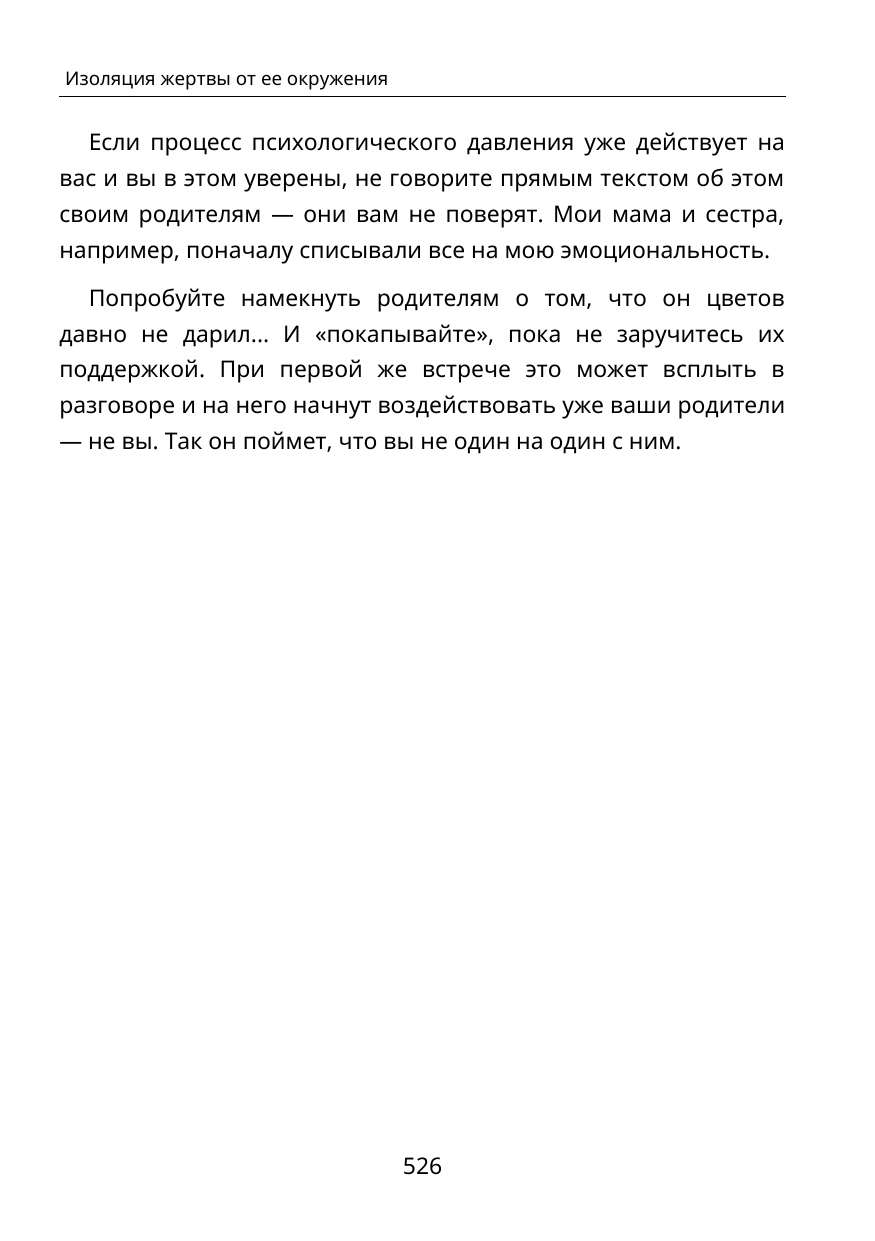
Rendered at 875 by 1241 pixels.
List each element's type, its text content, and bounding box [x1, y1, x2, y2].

text Попробуйте намекнуть родителям о том, что он цветов давно не дарил... И «покапывайте», пока не заручитесь их поддержкой. При первой же встрече это может всплыть в разговоре и на него начнут воздействовать уже ваши родители — не вы. Так он поймет, что вы не один на один с ним. [59, 282, 786, 457]
text Если процесс психологического давления уже действует на вас и вы в этом уверены, не говорите прямым текстом об этом своим родителям — они вам не поверят. Мои мама и сестра, например, поначалу списывали все на мою эмоциональность. [59, 126, 786, 265]
